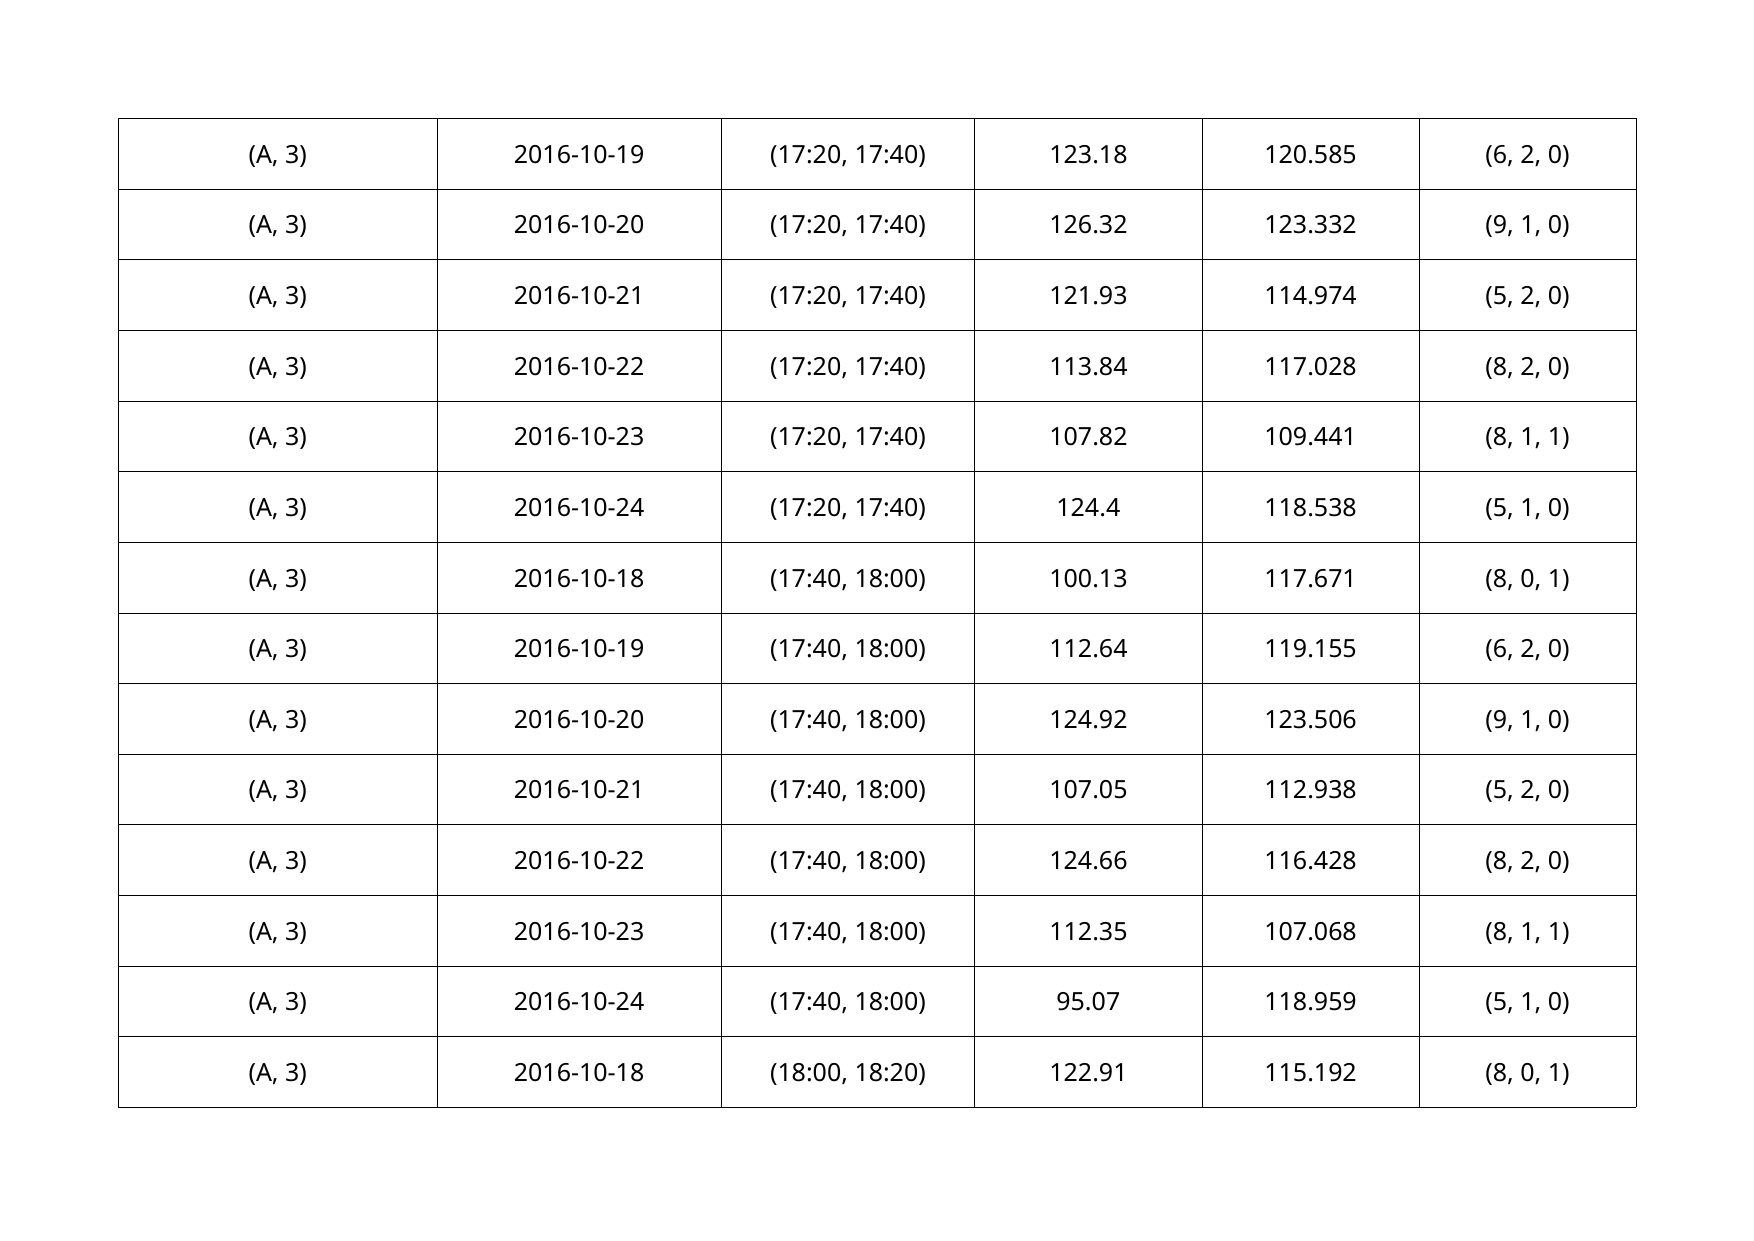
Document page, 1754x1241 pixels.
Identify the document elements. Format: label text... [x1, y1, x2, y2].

table_cell 95.07 [975, 967, 1202, 1036]
table_cell (A, 3) [119, 896, 437, 966]
table_cell 112.938 [1203, 755, 1419, 824]
table_cell 123.506 [1203, 684, 1419, 754]
table_cell 120.585 [1203, 119, 1419, 189]
table_cell (5, 2, 0) [1420, 260, 1636, 330]
table_cell (A, 3) [119, 543, 437, 612]
table_cell 2016-10-23 [438, 896, 721, 966]
table_cell 112.35 [975, 896, 1202, 966]
table_cell (17:40, 18:00) [722, 825, 974, 895]
table_cell 114.974 [1203, 260, 1419, 330]
table_cell (17:40, 18:00) [722, 755, 974, 824]
table_cell (A, 3) [119, 684, 437, 754]
table_cell (8, 2, 0) [1420, 825, 1636, 895]
table_cell (17:40, 18:00) [722, 967, 974, 1036]
table_cell (A, 3) [119, 402, 437, 471]
table_cell (A, 3) [119, 331, 437, 401]
table_cell 2016-10-24 [438, 967, 721, 1036]
table_cell 123.332 [1203, 190, 1419, 259]
table_cell (A, 3) [119, 755, 437, 824]
table_cell 124.4 [975, 472, 1202, 542]
table_cell 2016-10-24 [438, 472, 721, 542]
table_cell (17:40, 18:00) [722, 543, 974, 612]
table_cell 122.91 [975, 1037, 1202, 1107]
table_cell 2016-10-22 [438, 825, 721, 895]
table_cell (17:40, 18:00) [722, 896, 974, 966]
table_cell 115.192 [1203, 1037, 1419, 1107]
table_cell 117.028 [1203, 331, 1419, 401]
table_cell 118.538 [1203, 472, 1419, 542]
table_cell (A, 3) [119, 825, 437, 895]
table_cell 2016-10-18 [438, 1037, 721, 1107]
table_cell (A, 3) [119, 472, 437, 542]
table_cell (17:20, 17:40) [722, 331, 974, 401]
table_cell 121.93 [975, 260, 1202, 330]
table_cell (17:20, 17:40) [722, 260, 974, 330]
table_cell 2016-10-19 [438, 119, 721, 189]
table_cell 109.441 [1203, 402, 1419, 471]
table_cell (18:00, 18:20) [722, 1037, 974, 1107]
table_cell (A, 3) [119, 190, 437, 259]
table_cell 124.92 [975, 684, 1202, 754]
table_cell (8, 1, 1) [1420, 896, 1636, 966]
table_cell (17:40, 18:00) [722, 684, 974, 754]
table_cell 117.671 [1203, 543, 1419, 612]
table_cell (8, 0, 1) [1420, 1037, 1636, 1107]
table_cell (17:20, 17:40) [722, 472, 974, 542]
table_cell (A, 3) [119, 967, 437, 1036]
table_cell 112.64 [975, 614, 1202, 683]
table_cell 124.66 [975, 825, 1202, 895]
table_cell (8, 2, 0) [1420, 331, 1636, 401]
table_cell 2016-10-19 [438, 614, 721, 683]
table_cell 2016-10-21 [438, 260, 721, 330]
table_cell (A, 3) [119, 260, 437, 330]
table_cell (9, 1, 0) [1420, 190, 1636, 259]
table_cell (8, 0, 1) [1420, 543, 1636, 612]
table_cell 119.155 [1203, 614, 1419, 683]
table_cell (17:20, 17:40) [722, 402, 974, 471]
table_cell 2016-10-23 [438, 402, 721, 471]
table_cell 2016-10-20 [438, 684, 721, 754]
table_cell (6, 2, 0) [1420, 614, 1636, 683]
table_cell (6, 2, 0) [1420, 119, 1636, 189]
table_cell (17:20, 17:40) [722, 190, 974, 259]
table_cell 113.84 [975, 331, 1202, 401]
table_cell (17:40, 18:00) [722, 614, 974, 683]
table_cell 2016-10-22 [438, 331, 721, 401]
table_cell 126.32 [975, 190, 1202, 259]
table_cell 123.18 [975, 119, 1202, 189]
table_cell 116.428 [1203, 825, 1419, 895]
table_cell (A, 3) [119, 119, 437, 189]
table_cell 118.959 [1203, 967, 1419, 1036]
table_cell 2016-10-18 [438, 543, 721, 612]
table_cell 107.05 [975, 755, 1202, 824]
table_cell (5, 2, 0) [1420, 755, 1636, 824]
table_cell 100.13 [975, 543, 1202, 612]
table_cell (5, 1, 0) [1420, 472, 1636, 542]
table_cell (8, 1, 1) [1420, 402, 1636, 471]
table_cell 107.82 [975, 402, 1202, 471]
table_cell (9, 1, 0) [1420, 684, 1636, 754]
table_cell (A, 3) [119, 614, 437, 683]
table_cell (A, 3) [119, 1037, 437, 1107]
table_cell (5, 1, 0) [1420, 967, 1636, 1036]
table_cell (17:20, 17:40) [722, 119, 974, 189]
table_cell 2016-10-21 [438, 755, 721, 824]
table_cell 2016-10-20 [438, 190, 721, 259]
table_cell 107.068 [1203, 896, 1419, 966]
